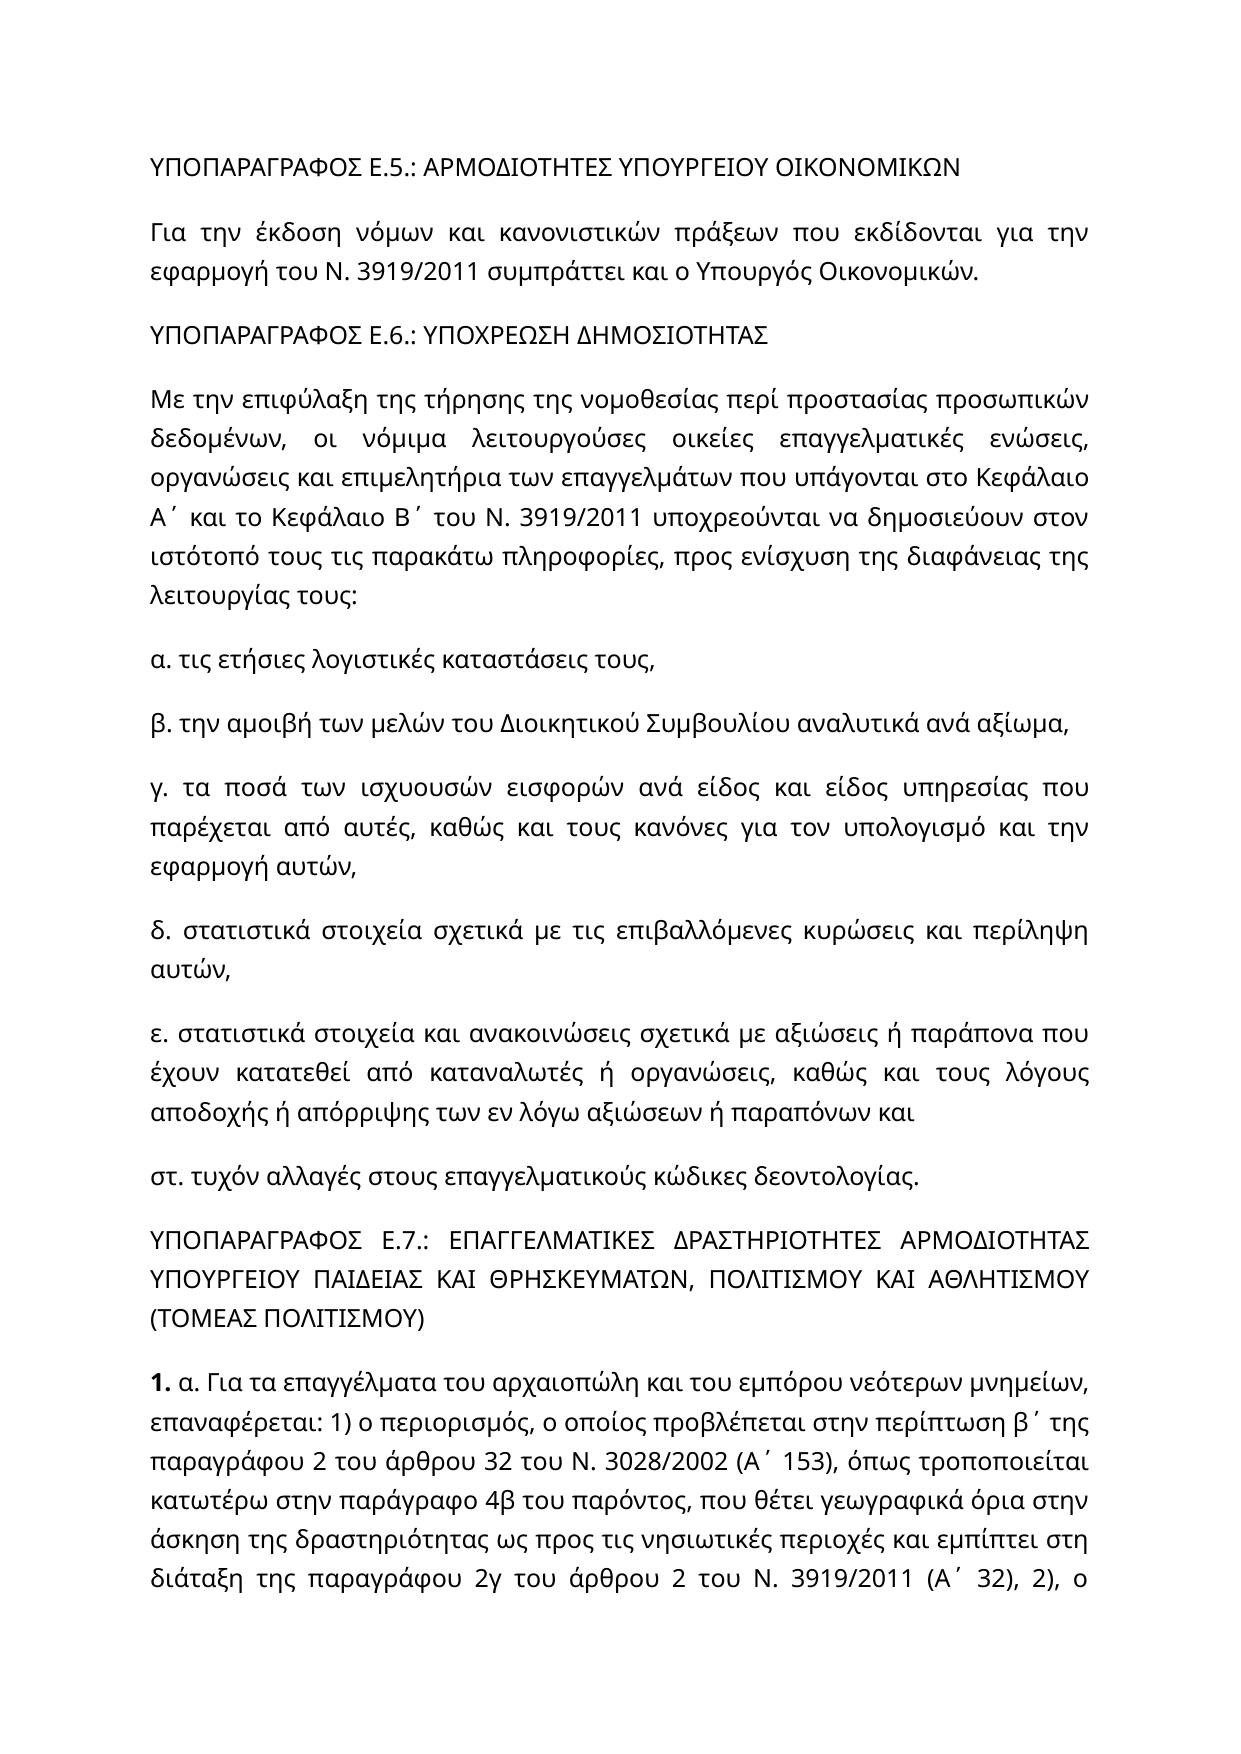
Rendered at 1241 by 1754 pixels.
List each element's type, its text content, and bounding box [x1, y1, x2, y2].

text ΥΠΟΠΑΡΑΓΡΑΦΟΣ Ε.7.: ΕΠΑΓΓΕΛΜΑΤΙΚΕΣ ΔΡΑΣΤΗΡΙΟΤΗΤΕΣ ΑΡΜΟΔΙΟΤΗΤΑΣ ΥΠΟΥΡΓΕΙΟΥ ΠΑΙΔΕΙΑΣ ΚΑΙ ΘΡΗΣΚΕΥΜΑΤΩΝ, ΠΟΛΙΤΙΣΜΟΥ ΚΑΙ ΑΘΛΗΤΙΣΜΟΥ (ΤΟΜΕΑΣ ΠΟΛΙΤΙΣΜΟΥ) [150, 1222, 1090, 1335]
text ε. στατιστικά στοιχεία και ανακοινώσεις σχετικά με αξιώσεις ή παράπονα που έχουν κατατεθεί από καταναλωτές ή οργανώσεις, καθώς και τους λόγους αποδοχής ή απόρριψης των εν λόγω αξιώσεων ή παραπόνων και [150, 1016, 1090, 1128]
text α. τις ετήσιες λογιστικές καταστάσεις τους, [150, 642, 1090, 676]
text ΥΠΟΠΑΡΑΓΡΑΦΟΣ Ε.6.: ΥΠΟΧΡΕΩΣΗ ΔΗΜΟΣΙΟΤΗΤΑΣ [150, 317, 1090, 352]
text δ. στατιστικά στοιχεία σχετικά με τις επιβαλλόμενες κυρώσεις και περίληψη αυτών, [150, 912, 1090, 986]
text Για την έκδοση νόμων και κανονιστικών πράξεων που εκδίδονται για την εφαρμογή του Ν. 3919/2011 συμπράττει και ο Υπουργός Οικονομικών. [150, 214, 1090, 287]
text γ. τα ποσά των ισχυουσών εισφορών ανά είδος και είδος υπηρεσίας που παρέχεται από αυτές, καθώς και τους κανόνες για τον υπολογισμό και την εφαρμογή αυτών, [150, 770, 1090, 882]
text β. την αμοιβή των μελών του Διοικητικού Συμβουλίου αναλυτικά ανά αξίωμα, [150, 706, 1090, 740]
text Με την επιφύλαξη της τήρησης της νομοθεσίας περί προστασίας προσωπικών δεδομένων, οι νόμιμα λειτουργούσες οικείες επαγγελματικές ενώσεις, οργανώσεις και επιμελητήρια των επαγγελμάτων που υπάγονται στο Κεφάλαιο Α΄ και το Κεφάλαιο Β΄ του Ν. 3919/2011 υποχρεούνται να δημοσιεύουν στον ιστότοπό τους τις παρακάτω πληροφορίες, προς ενίσχυση της διαφάνειας της λειτουργίας τους: [150, 382, 1090, 612]
text στ. τυχόν αλλαγές στους επαγγελματικούς κώδικες δεοντολογίας. [150, 1158, 1090, 1192]
text 1. α. Για τα επαγγέλματα του αρχαιοπώλη και του εμπόρου νεότερων μνημείων, επαναφέρεται: 1) ο περιορισμός, ο οποίος προβλέπεται στην περίπτωση β΄ της παραγράφου 2 του άρθρου 32 του Ν. 3028/2002 (Α΄ 153), όπως τροποποιείται κατωτέρω στην παράγραφο 4β του παρόντος, που θέτει γεωγραφικά όρια στην άσκηση της δραστηριότητας ως προς τις νησιωτικές περιοχές και εμπίπτει στη διάταξη της παραγράφου 2γ του άρθρου 2 του Ν. 3919/2011 (Α΄ 32), 2), ο [150, 1365, 1090, 1595]
text ΥΠΟΠΑΡΑΓΡΑΦΟΣ Ε.5.: ΑΡΜΟΔΙΟΤΗΤΕΣ ΥΠΟΥΡΓΕΙΟΥ ΟΙΚΟΝΟΜΙΚΩΝ [150, 150, 1090, 184]
